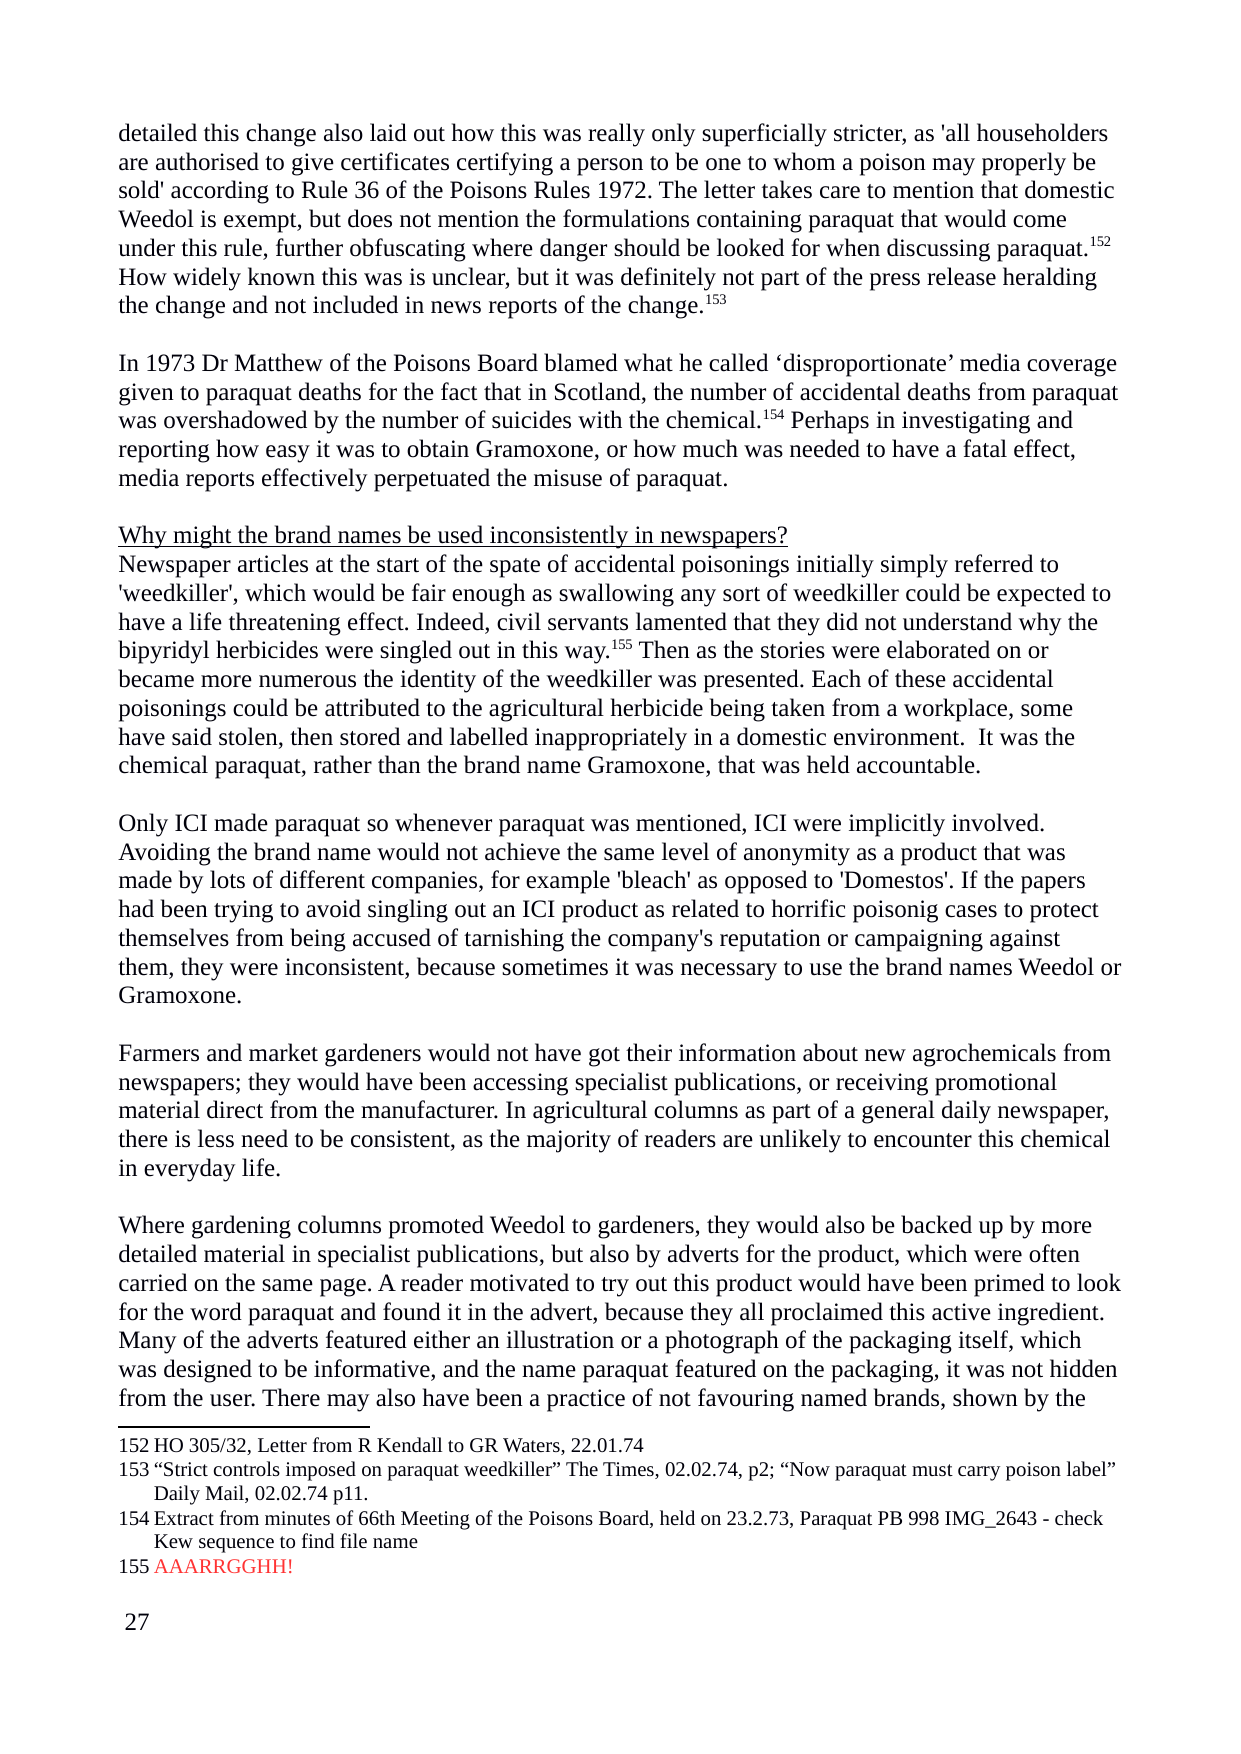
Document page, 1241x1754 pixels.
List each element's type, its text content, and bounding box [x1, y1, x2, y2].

text Newspaper articles at the start of the spate of accidental poisonings initially simply referred to 'weedkiller', which would be fair enough as swallowing any sort of weedkiller could be expected to have a life threatening effect. Indeed, civil servants lamented that they did not understand why the bipyridyl herbicides were singled out in this way. Then as the stories were elaborated on or became more numerous the identity of the weedkiller was presented. Each of these accidental poisonings could be attributed to the agricultural herbicide being taken from a workplace, some have said stolen, then stored and labelled inappropriately in a domestic environment. It was the chemical paraquat, rather than the brand name Gramoxone, that was held accountable. [118, 549, 1122, 779]
text Only ICI made paraquat so whenever paraquat was mentioned, ICI were implicitly involved. Avoiding the brand name would not achieve the same level of anonymity as a product that was made by lots of different companies, for example 'bleach' as opposed to 'Domestos'. If the papers had been trying to avoid singling out an ICI product as related to horrific poisonig cases to protect themselves from being accused of tarnishing the company's reputation or campaigning against them, they were inconsistent, because sometimes it was necessary to use the brand names Weedol or Gramoxone. [118, 808, 1122, 1009]
text In 1973 Dr Matthew of the Poisons Board blamed what he called ‘disproportionate’ media coverage given to paraquat deaths for the fact that in Scotland, the number of accidental deaths from paraquat was overshadowed by the number of suicides with the chemical. Perhaps in investigating and reporting how easy it was to obtain Gramoxone, or how much was needed to have a fatal effect, media reports effectively perpetuated the misuse of paraquat. [118, 348, 1122, 492]
text HO 305/32, Letter from R Kendall to GR Waters, 22.01.74 [118, 1433, 1122, 1457]
text Where gardening columns promoted Weedol to gardeners, they would also be backed up by more detailed material in specialist publications, but also by adverts for the product, which were often carried on the same page. A reader motivated to try out this product would have been primed to look for the word paraquat and found it in the advert, because they all proclaimed this active ingredient. Many of the adverts featured either an illustration or a photograph of the packaging itself, which was designed to be informative, and the name paraquat featured on the packaging, it was not hidden from the user. There may also have been a practice of not favouring named brands, shown by the [118, 1211, 1122, 1412]
text detailed this change also laid out how this was really only superficially stricter, as 'all householders are authorised to give certificates certifying a person to be one to whom a poison may properly be sold' according to Rule 36 of the Poisons Rules 1972. The letter takes care to mention that domestic Weedol is exempt, but does not mention the formulations containing paraquat that would come under this rule, further obfuscating where danger should be looked for when discussing paraquat. How widely known this was is unclear, but it was definitely not part of the press release heralding the change and not included in news reports of the change. [118, 118, 1122, 319]
text “Strict controls imposed on paraquat weedkiller” The Times, 02.02.74, p2; “Now paraquat must carry poison label” Daily Mail, 02.02.74 p11. [118, 1457, 1122, 1505]
text Farmers and market gardeners would not have got their information about new agrochemicals from newspapers; they would have been accessing specialist publications, or receiving promotional material direct from the manufacturer. In agricultural columns as part of a general daily newspaper, there is less need to be consistent, as the majority of readers are unlikely to encounter this chemical in everyday life. [118, 1038, 1122, 1182]
text AAARRGGHH! [118, 1553, 1122, 1578]
text Why might the brand names be used inconsistently in newspapers? [118, 521, 1122, 549]
text Extract from minutes of 66th Meeting of the Poisons Board, held on 23.2.73, Paraquat PB 998 IMG_2643 - check Kew sequence to find file name [118, 1505, 1122, 1553]
